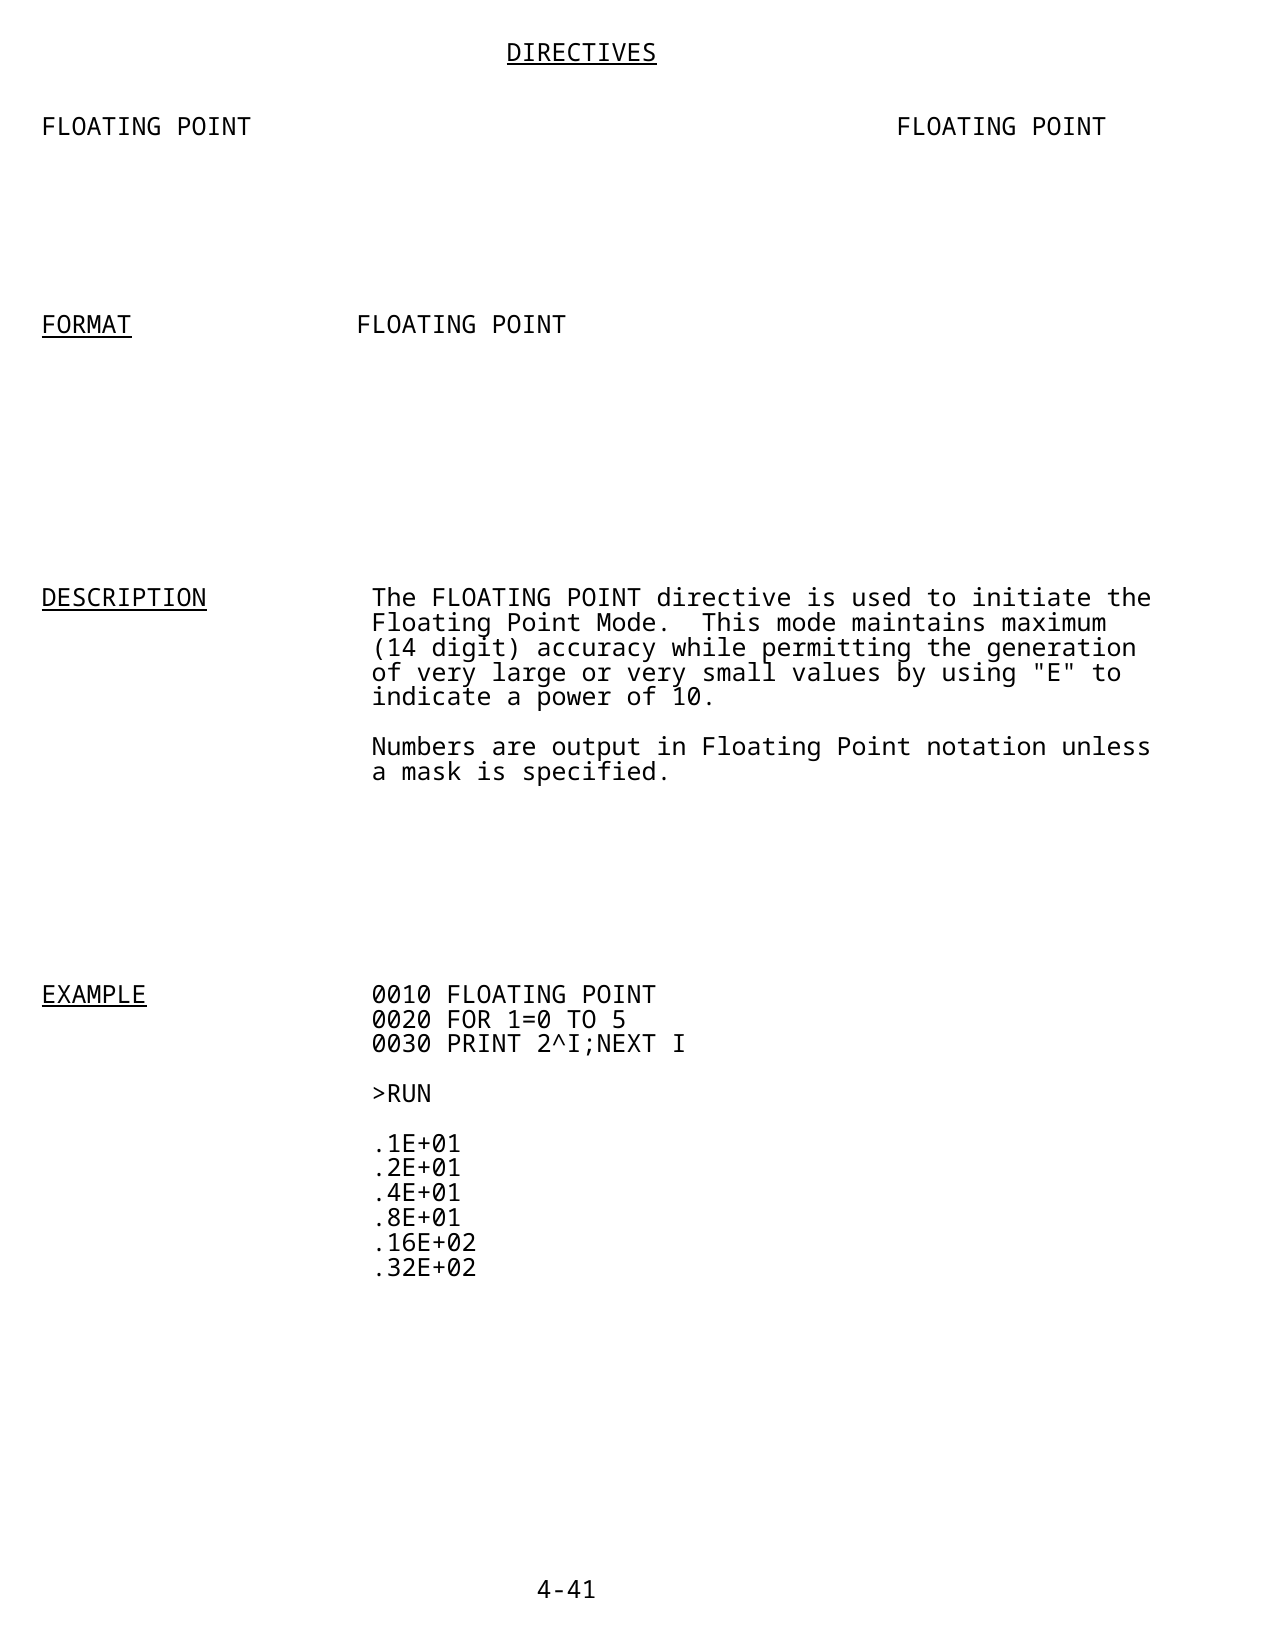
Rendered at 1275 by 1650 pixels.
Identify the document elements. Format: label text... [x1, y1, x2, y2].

text of very large or very small values by using "E" to [41, 661, 1234, 686]
text FLOATING POINT FLOATING POINT [41, 116, 1234, 141]
text DIRECTIVES [41, 41, 1234, 66]
text indicate a power of 10. [41, 686, 1234, 711]
text .2E+01 [41, 1157, 1234, 1182]
text .16E+02 [41, 1231, 1234, 1256]
text EXAMPLE 0010 FLOATING POINT [41, 983, 1234, 1008]
text .1E+01 [41, 1132, 1234, 1157]
text 4-41 [41, 1578, 1234, 1603]
text FORMAT FLOATING POINT [41, 314, 1234, 339]
text Numbers are output in Floating Point notation unless [41, 736, 1234, 760]
text .8E+01 [41, 1207, 1234, 1231]
text DESCRIPTION The FLOATING POINT directive is used to initiate the [41, 587, 1234, 612]
text 0030 PRINT 2^I;NEXT I [41, 1033, 1234, 1058]
text 0020 FOR 1=0 TO 5 [41, 1008, 1234, 1033]
text Floating Point Mode. This mode maintains maximum [41, 612, 1234, 636]
text (14 digit) accuracy while permitting the generation [41, 636, 1234, 661]
text .32E+02 [41, 1256, 1234, 1281]
text a mask is specified. [41, 760, 1234, 785]
text >RUN [41, 1083, 1234, 1107]
text .4E+01 [41, 1182, 1234, 1207]
